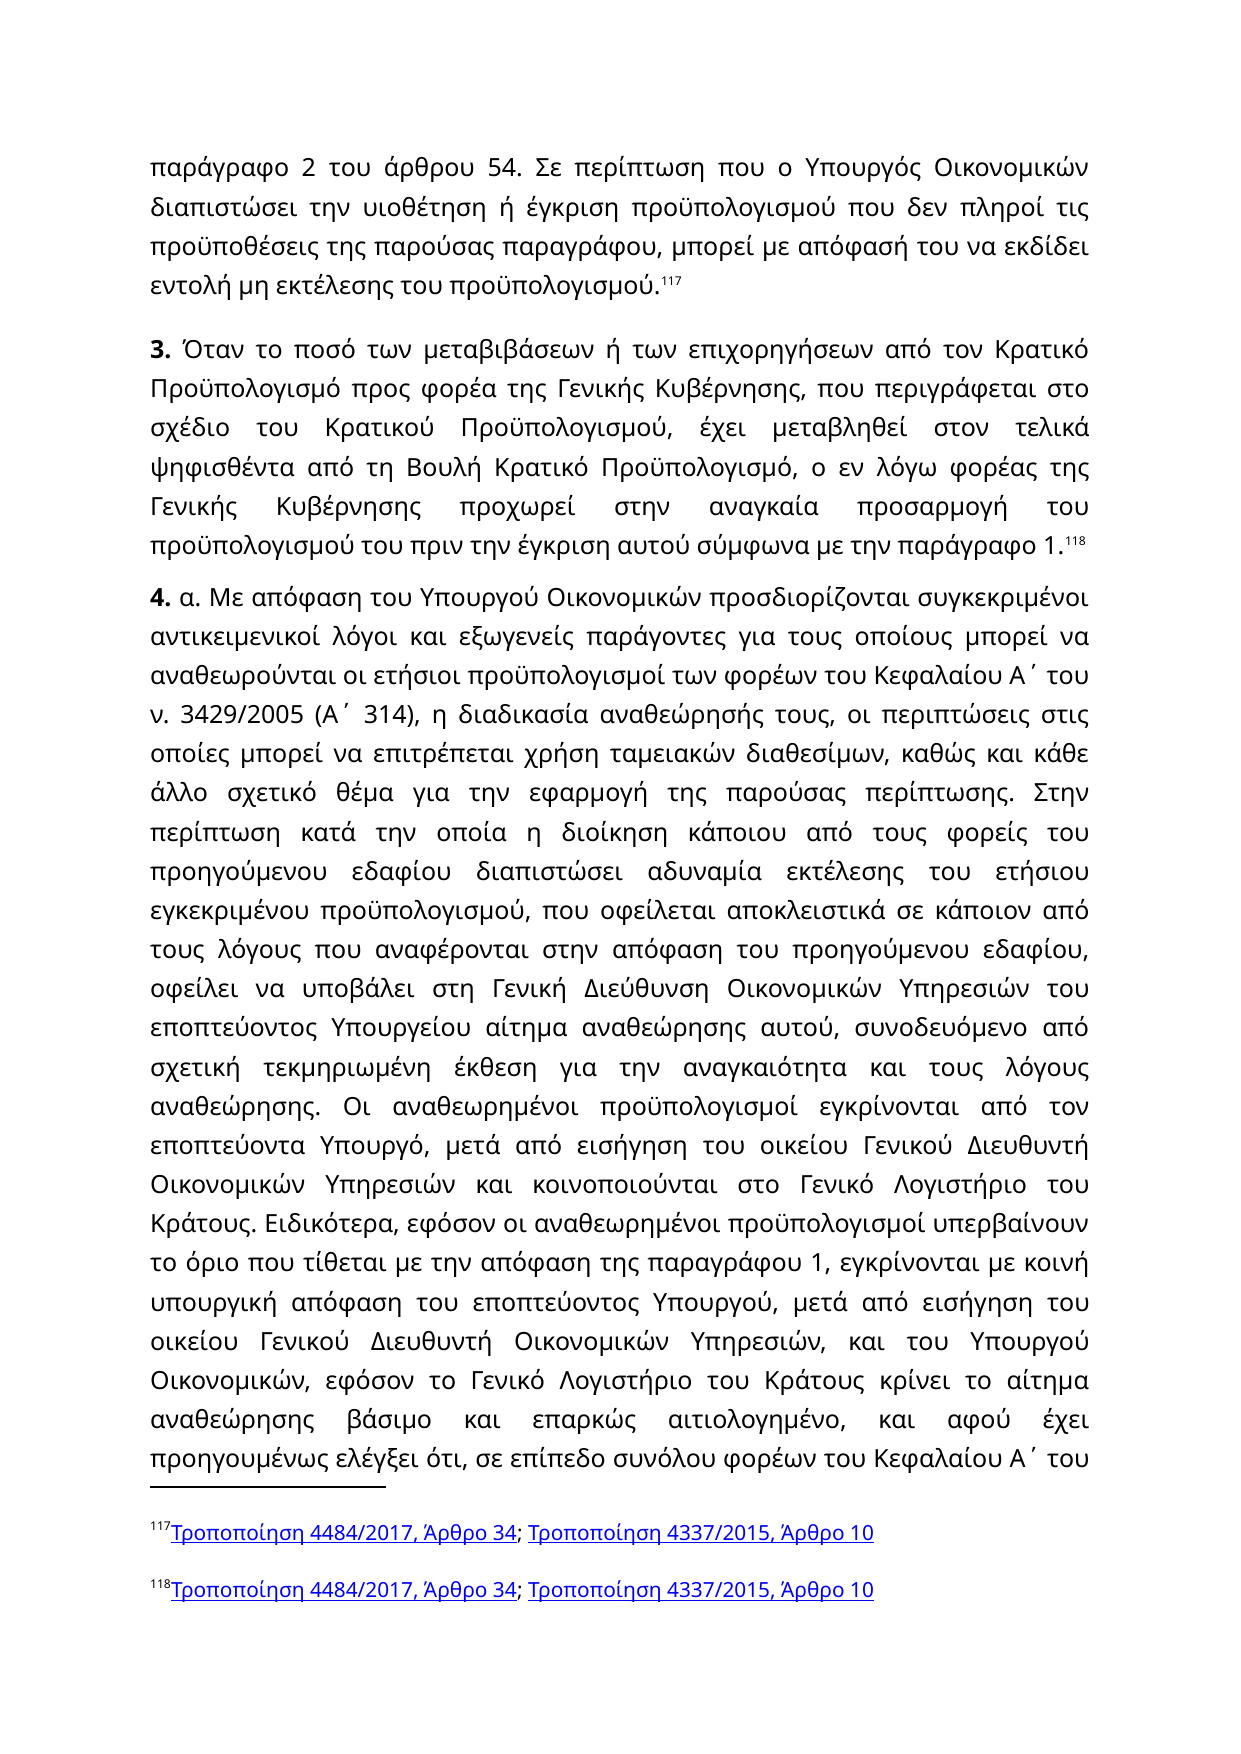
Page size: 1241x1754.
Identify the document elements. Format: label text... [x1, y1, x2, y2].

text 4. α. Με απόφαση του Υπουργού Οικονοµικών προσδιορίζονται συγκεκριµένοι αντικειµενικοί λόγοι και εξωγενείς παράγοντες για τους οποίους µπορεί να αναθεωρούνται οι ετήσιοι προϋπολογισµοί των φορέων του Κεφαλαίου Α΄ του ν. 3429/2005 (Α΄ 314), η διαδικασία αναθεώρησής τους, οι περιπτώσεις στις οποίες µπορεί να επιτρέπεται χρήση ταµειακών διαθεσίµων, καθώς και κάθε άλλο σχετικό θέµα για την εφαρµογή της παρούσας περίπτωσης. Στην περίπτωση κατά την οποία η διοίκηση κάποιου από τους φορείς του προηγούµενου εδαφίου διαπιστώσει αδυναµία εκτέλεσης του ετήσιου εγκεκριµένου προϋπολογισµού, που οφείλεται αποκλειστικά σε κάποιον από τους λόγους που αναφέρονται στην απόφαση του προηγούµενου εδαφίου, οφείλει να υποβάλει στη Γενική Διεύθυνση Οικονοµικών Υπηρεσιών του εποπτεύοντος Υπουργείου αίτηµα αναθεώρησης αυτού, συνοδευόµενο από σχετική τεκµηριωµένη έκθεση για την αναγκαιότητα και τους λόγους αναθεώρησης. Οι αναθεωρηµένοι προϋπολογισµοί εγκρίνονται από τον εποπτεύοντα Υπουργό, µετά από εισήγηση του οικείου Γενικού Διευθυντή Οικονοµικών Υπηρεσιών και κοινοποιούνται στο Γενικό Λογιστήριο του Κράτους. Ειδικότερα, εφόσον οι αναθεωρηµένοι προϋπολογισµοί υπερβαίνουν το όριο που τίθεται µε την απόφαση της παραγράφου 1, εγκρίνονται µε κοινή υπουργική απόφαση του εποπτεύοντος Υπουργού, µετά από εισήγηση του οικείου Γενικού Διευθυντή Οικονοµικών Υπηρεσιών, και του Υπουργού Οικονοµικών, εφόσον το Γενικό Λογιστήριο του Κράτους κρίνει το αίτηµα αναθεώρησης βάσιµο και επαρκώς αιτιολογηµένο, και αφού έχει προηγουµένως ελέγξει ότι, σε επίπεδο συνόλου φορέων του Κεφαλαίου Α΄ του [150, 579, 1090, 1475]
text παράγραφο 2 του άρθρου 54. Σε περίπτωση που ο Υπουργός Οικονοµικών διαπιστώσει την υιοθέτηση ή έγκριση προϋπολογισµού που δεν πληροί τις προϋποθέσεις της παρούσας παραγράφου, µπορεί µε απόφασή του να εκδίδει εντολή µη εκτέλεσης του προϋπολογισµού. [150, 150, 1090, 302]
text Τροποποίηση 4484/2017, Άρθρο 34; Τροποποίηση 4337/2015, Άρθρο 10 [150, 1576, 1090, 1604]
text Τροποποίηση 4484/2017, Άρθρο 34; Τροποποίηση 4337/2015, Άρθρο 10 [150, 1518, 1090, 1546]
text 3. Όταν το ποσό των µεταβιβάσεων ή των επιχορηγήσεων από τον Κρατικό Προϋπολογισµό προς φορέα της Γενικής Κυβέρνησης, που περιγράφεται στο σχέδιο του Κρατικού Προϋπολογισµού, έχει µεταβληθεί στον τελικά ψηφισθέντα από τη Βουλή Κρατικό Προϋπολογισµό, ο εν λόγω φορέας της Γενικής Κυβέρνησης προχωρεί στην αναγκαία προσαρµογή του προϋπολογισµού του πριν την έγκριση αυτού σύµφωνα µε την παράγραφο 1. [150, 332, 1090, 562]
